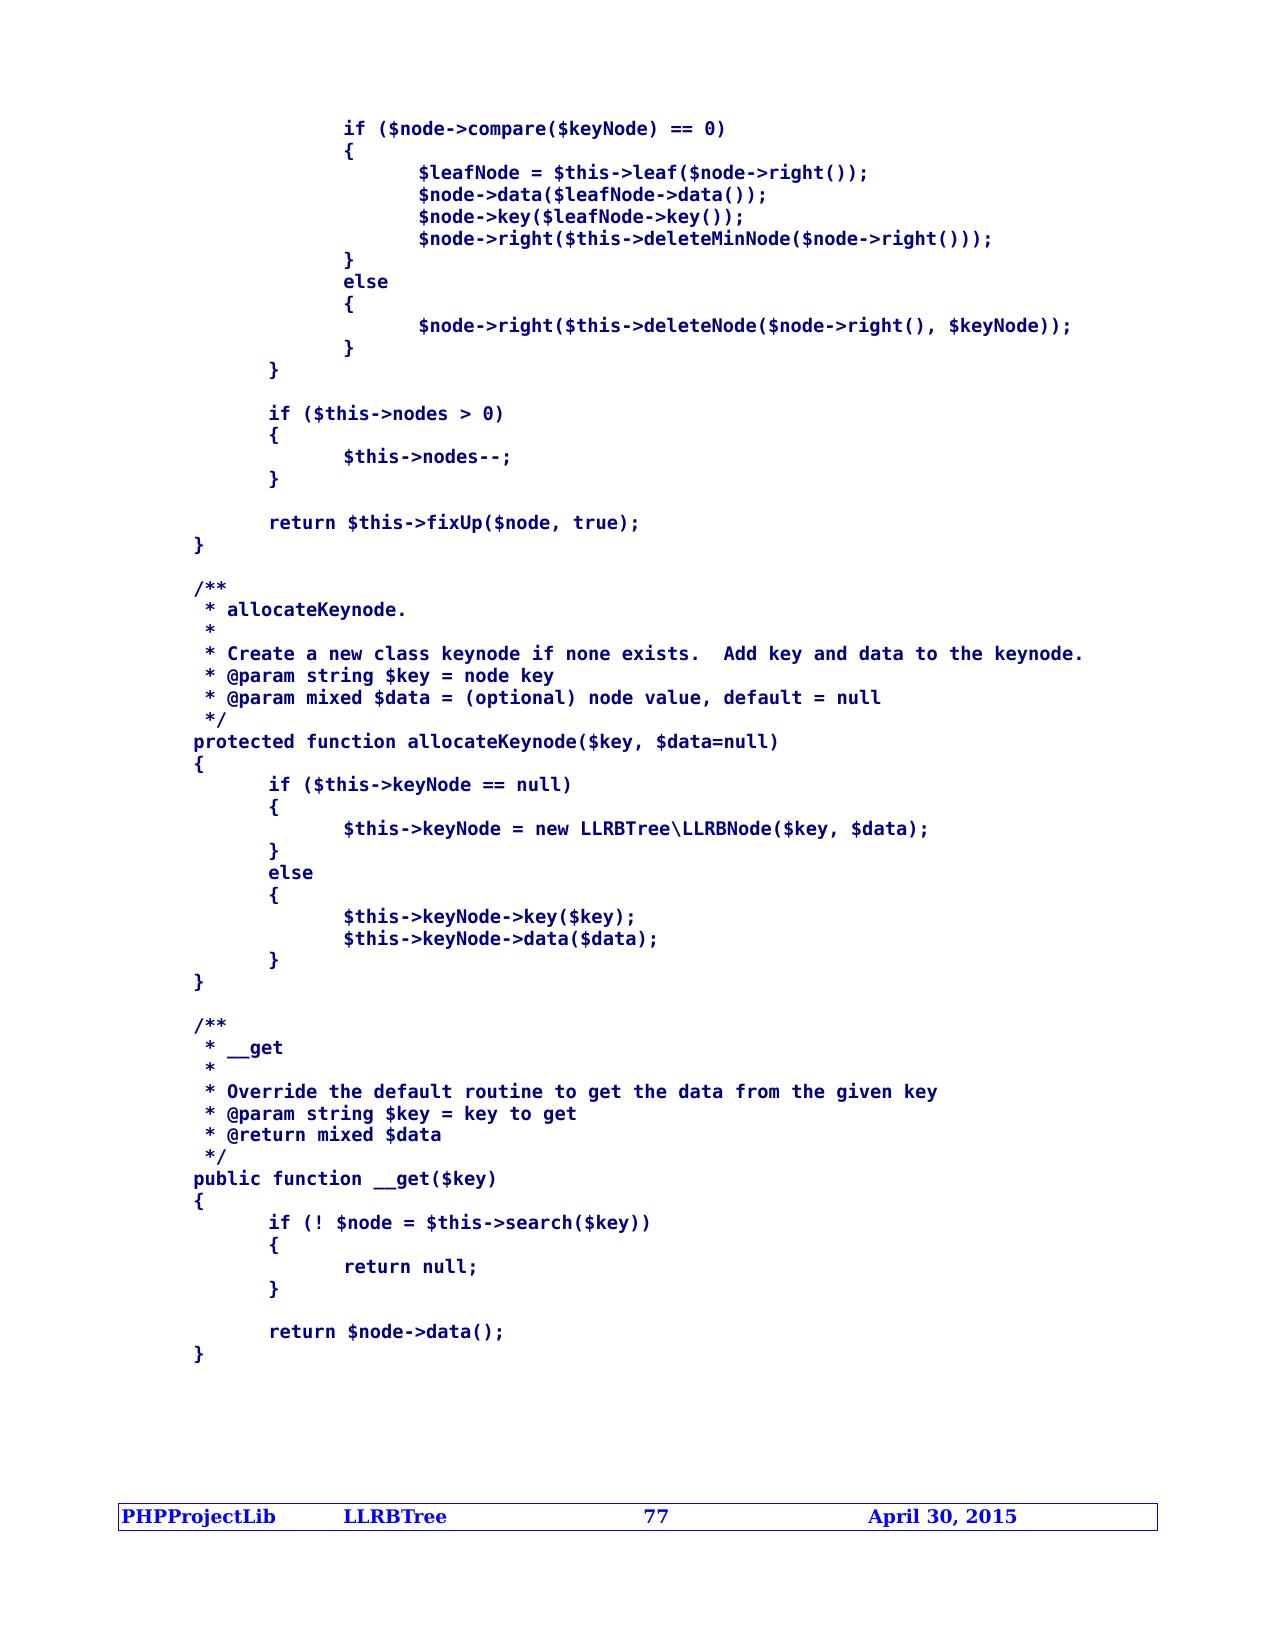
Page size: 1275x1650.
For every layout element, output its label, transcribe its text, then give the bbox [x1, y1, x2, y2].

list $node->data($leafNode->data()); [136, 184, 1157, 206]
list if (! $node = $this->search($key)) [136, 1212, 1157, 1234]
list } [136, 1277, 1157, 1299]
list /** [136, 1015, 1157, 1037]
list } [136, 249, 1157, 271]
list { [136, 752, 1157, 774]
list return null; [136, 1256, 1157, 1277]
list $this->nodes--; [136, 446, 1157, 468]
list /** [136, 577, 1157, 599]
list { [136, 1234, 1157, 1256]
list */ [136, 709, 1157, 731]
list if ($node->compare($keyNode) == 0) [136, 118, 1157, 140]
list * @return mixed $data [136, 1124, 1157, 1146]
list $leafNode = $this->leaf($node->right()); [136, 162, 1157, 184]
list public function __get($key) [136, 1168, 1157, 1190]
list if ($this->nodes > 0) [136, 402, 1157, 424]
list { [136, 796, 1157, 818]
list */ [136, 1146, 1157, 1168]
list * [136, 1059, 1157, 1081]
list { [136, 293, 1157, 315]
list return $node->data(); [136, 1321, 1157, 1343]
list } [136, 949, 1157, 971]
list * @param mixed $data = (optional) node value, default = null [136, 687, 1157, 709]
list * @param string $key = key to get [136, 1102, 1157, 1124]
list } [136, 337, 1157, 359]
list } [136, 1343, 1157, 1365]
list } [136, 840, 1157, 862]
list else [136, 862, 1157, 884]
list * Override the default routine to get the data from the given key [136, 1081, 1157, 1102]
list else [136, 271, 1157, 293]
list $this->keyNode->key($key); [136, 906, 1157, 927]
list * [136, 621, 1157, 643]
list $this->keyNode = new LLRBTree\LLRBNode($key, $data); [136, 818, 1157, 840]
list * Create a new class keynode if none exists. Add key and data to the keynode. [136, 643, 1157, 665]
list } [136, 971, 1157, 993]
list return $this->fixUp($node, true); [136, 512, 1157, 534]
list * allocateKeynode. [136, 599, 1157, 621]
list } [136, 359, 1157, 381]
list if ($this->keyNode == null) [136, 774, 1157, 796]
list * __get [136, 1037, 1157, 1059]
list $node->right($this->deleteMinNode($node->right())); [136, 227, 1157, 249]
list $this->keyNode->data($data); [136, 927, 1157, 949]
list $node->right($this->deleteNode($node->right(), $keyNode)); [136, 315, 1157, 337]
list { [136, 424, 1157, 446]
list { [136, 140, 1157, 162]
list $node->key($leafNode->key()); [136, 206, 1157, 227]
list } [136, 468, 1157, 490]
list { [136, 884, 1157, 906]
list { [136, 1190, 1157, 1212]
list } [136, 534, 1157, 556]
list * @param string $key = node key [136, 665, 1157, 687]
list protected function allocateKeynode($key, $data=null) [136, 731, 1157, 752]
